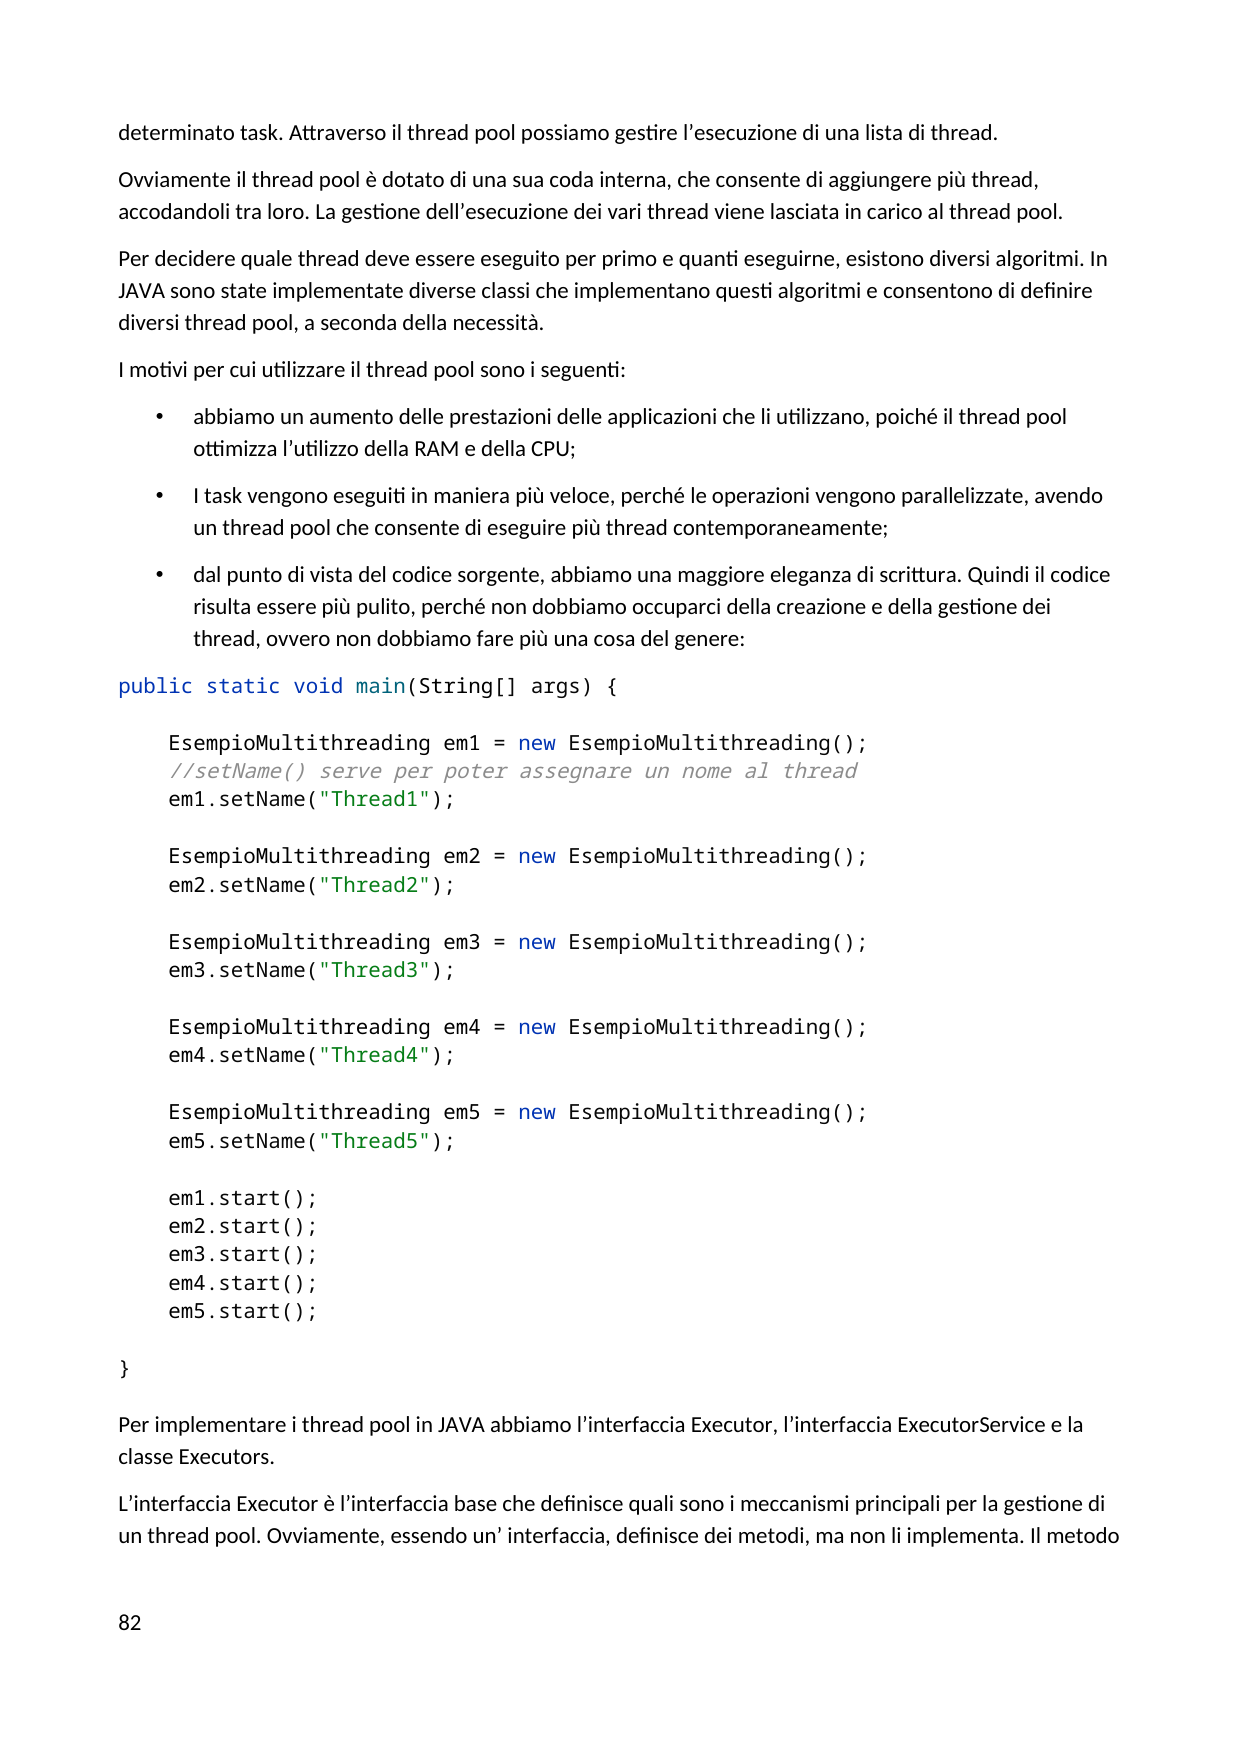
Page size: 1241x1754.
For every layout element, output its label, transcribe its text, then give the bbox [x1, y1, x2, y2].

text Per decidere quale thread deve essere eseguito per primo e quanti eseguirne, esistono diversi algoritmi. In JAVA sono state implementate diverse classi che implementano questi algoritmi e consentono di definire diversi thread pool, a seconda della necessità. [118, 244, 1122, 336]
text Ovviamente il thread pool è dotato di una sua coda interna, che consente di aggiungere più thread, accodandoli tra loro. La gestione dell’esecuzione dei vari thread viene lasciata in carico al thread pool. [118, 165, 1122, 225]
text determinato task. Attraverso il thread pool possiamo gestire l’esecuzione di una lista di thread. [118, 118, 1122, 146]
list abbiamo un aumento delle prestazioni delle applicazioni che li utilizzano, poiché il thread pool ottimizza l’utilizzo della RAM e della CPU; [156, 402, 1122, 462]
text I motivi per cui utilizzare il thread pool sono i seguenti: [118, 355, 1122, 383]
list I task vengono eseguiti in maniera più veloce, perché le operazioni vengono parallelizzate, avendo un thread pool che consente di eseguire più thread contemporaneamente; [156, 481, 1122, 541]
text Per implementare i thread pool in JAVA abbiamo l’interfaccia Executor, l’interfaccia ExecutorService e la classe Executors. [118, 1410, 1122, 1470]
list dal punto di vista del codice sorgente, abbiamo una maggiore eleganza di scrittura. Quindi il codice risulta essere più pulito, perché non dobbiamo occuparci della creazione e della gestione dei thread, ovvero non dobbiamo fare più una cosa del genere: [156, 560, 1122, 652]
text L’interfaccia Executor è l’interfaccia base che definisce quali sono i meccanismi principali per la gestione di un thread pool. Ovviamente, essendo un’ interfaccia, definisce dei metodi, ma non li implementa. Il metodo [118, 1489, 1122, 1549]
text public static void main(String[] args) { EsempioMultithreading em1 = new EsempioMultithreading(); //setName() serve per poter assegnare un nome al thread em1.setName("Thread1"); EsempioMultithreading em2 = new EsempioMultithreading(); em2.setName("Thread2"); EsempioMultithreading em3 = new EsempioMultithreading(); em3.setName("Thread3"); EsempioMultithreading em4 = new EsempioMultithreading(); em4.setName("Thread4"); EsempioMultithreading em5 = new EsempioMultithreading(); em5.setName("Thread5"); em1.start(); em2.start(); em3.start(); em4.start(); em5.start(); } [118, 671, 1122, 1382]
